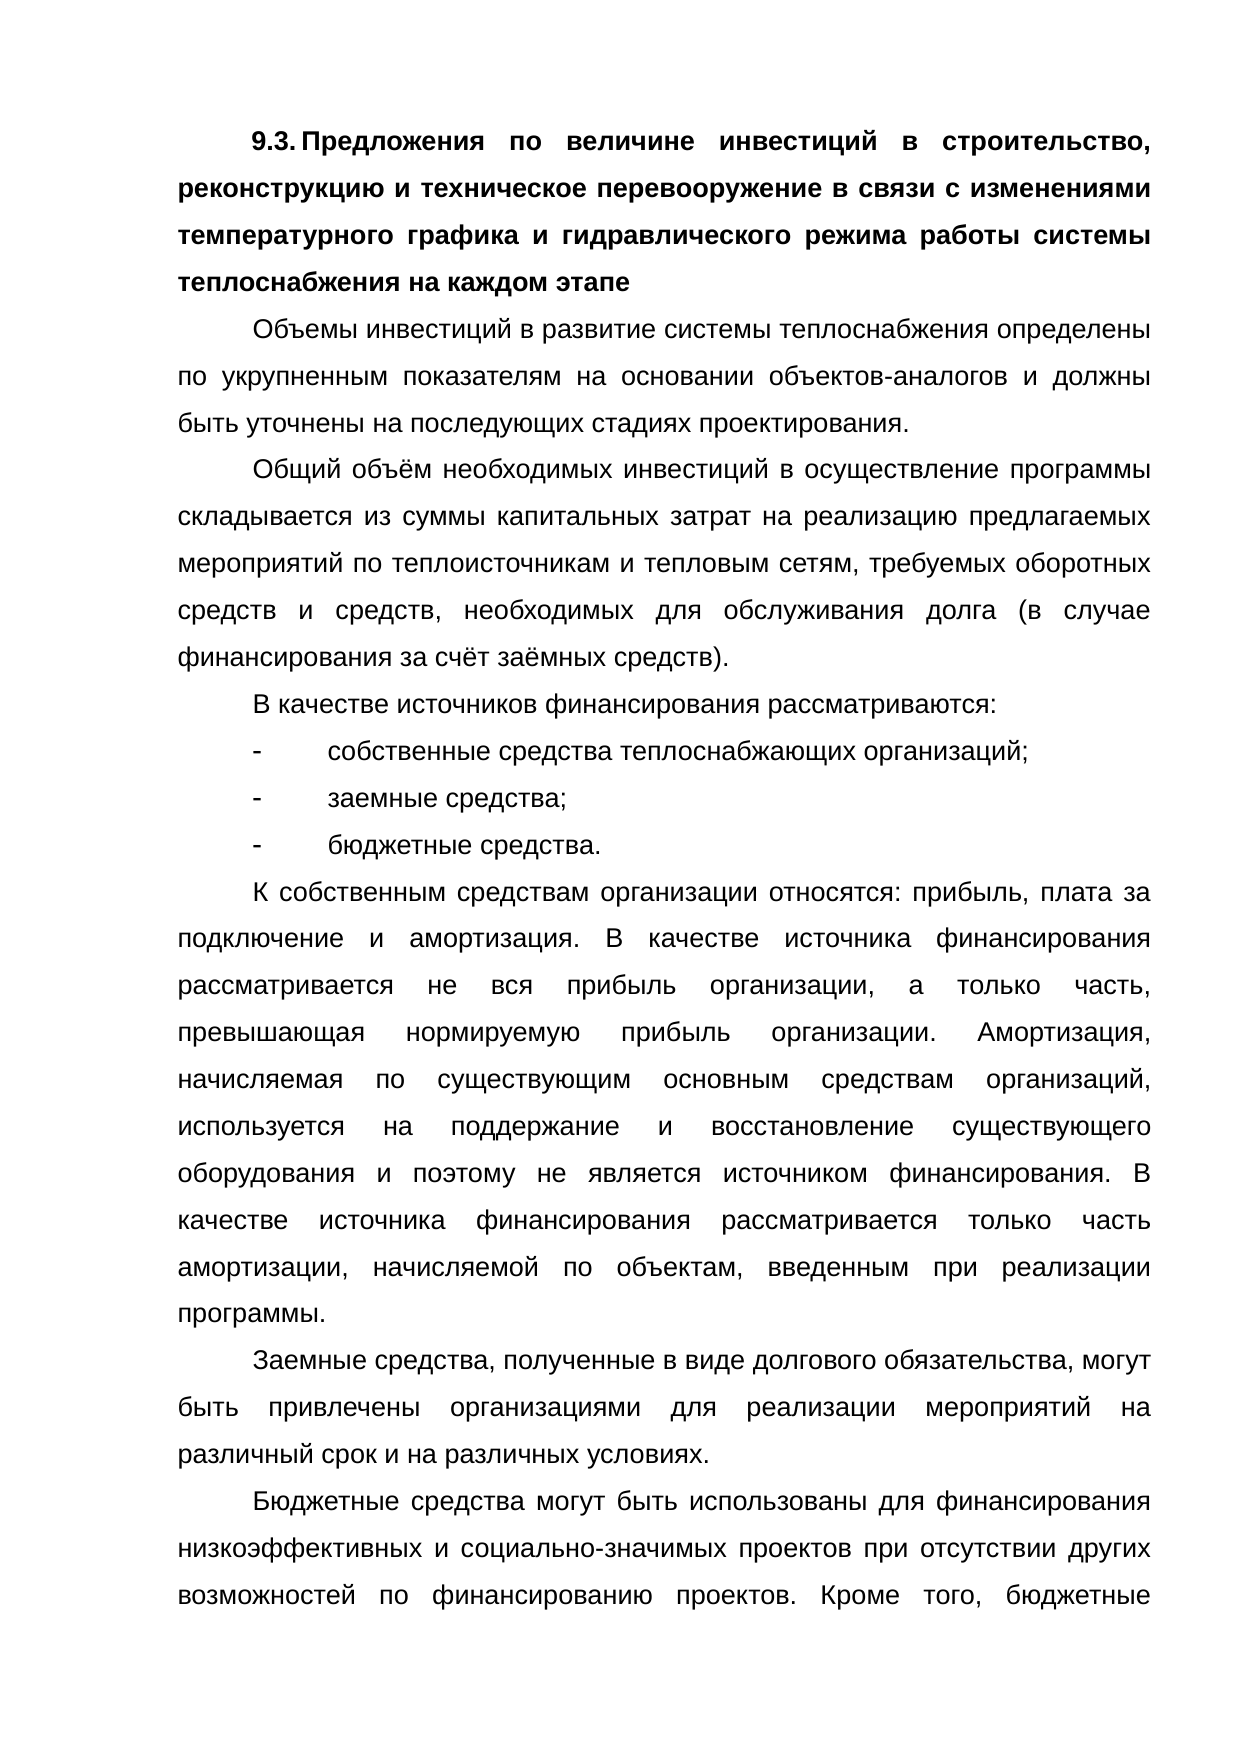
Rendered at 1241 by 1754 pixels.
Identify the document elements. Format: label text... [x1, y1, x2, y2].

text Объемы инвестиций в развитие системы теплоснабжения определены по укрупненным показателям на основании объектов-аналогов и должны быть уточнены на последующих стадиях проектирования. [177, 313, 1152, 438]
list Предложения по величине инвестиций в строительство, реконструкцию и техническое перевооружение в связи с изменениями температурного графика и гидравлического режима работы системы теплоснабжения на каждом этапе [177, 125, 1152, 297]
text В качестве источников финансирования рассматриваются: [177, 688, 1152, 719]
text Заемные средства, полученные в виде долгового обязательства, могут быть привлечены организациями для реализации мероприятий на различный срок и на различных условиях. [177, 1344, 1152, 1469]
list собственные средства теплоснабжающих организаций; [177, 735, 1152, 766]
list бюджетные средства. [177, 829, 1152, 860]
text Общий объём необходимых инвестиций в осуществление программы складывается из суммы капитальных затрат на реализацию предлагаемых мероприятий по теплоисточникам и тепловым сетям, требуемых оборотных средств и средств, необходимых для обслуживания долга (в случае финансирования за счёт заёмных средств). [177, 453, 1152, 672]
text К собственным средствам организации относятся: прибыль, плата за подключение и амортизация. В качестве источника финансирования рассматривается не вся прибыль организации, а только часть, превышающая нормируемую прибыль организации. Амортизация, начисляемая по существующим основным средствам организаций, используется на поддержание и восстановление существующего оборудования и поэтому не является источником финансирования. В качестве источника финансирования рассматривается только часть амортизации, начисляемой по объектам, введенным при реализации программы. [177, 876, 1152, 1329]
text Бюджетные средства могут быть использованы для финансирования низкоэффективных и социально-значимых проектов при отсутствии других возможностей по финансированию проектов. Кроме того, бюджетные [177, 1485, 1152, 1610]
list заемные средства; [177, 782, 1152, 813]
